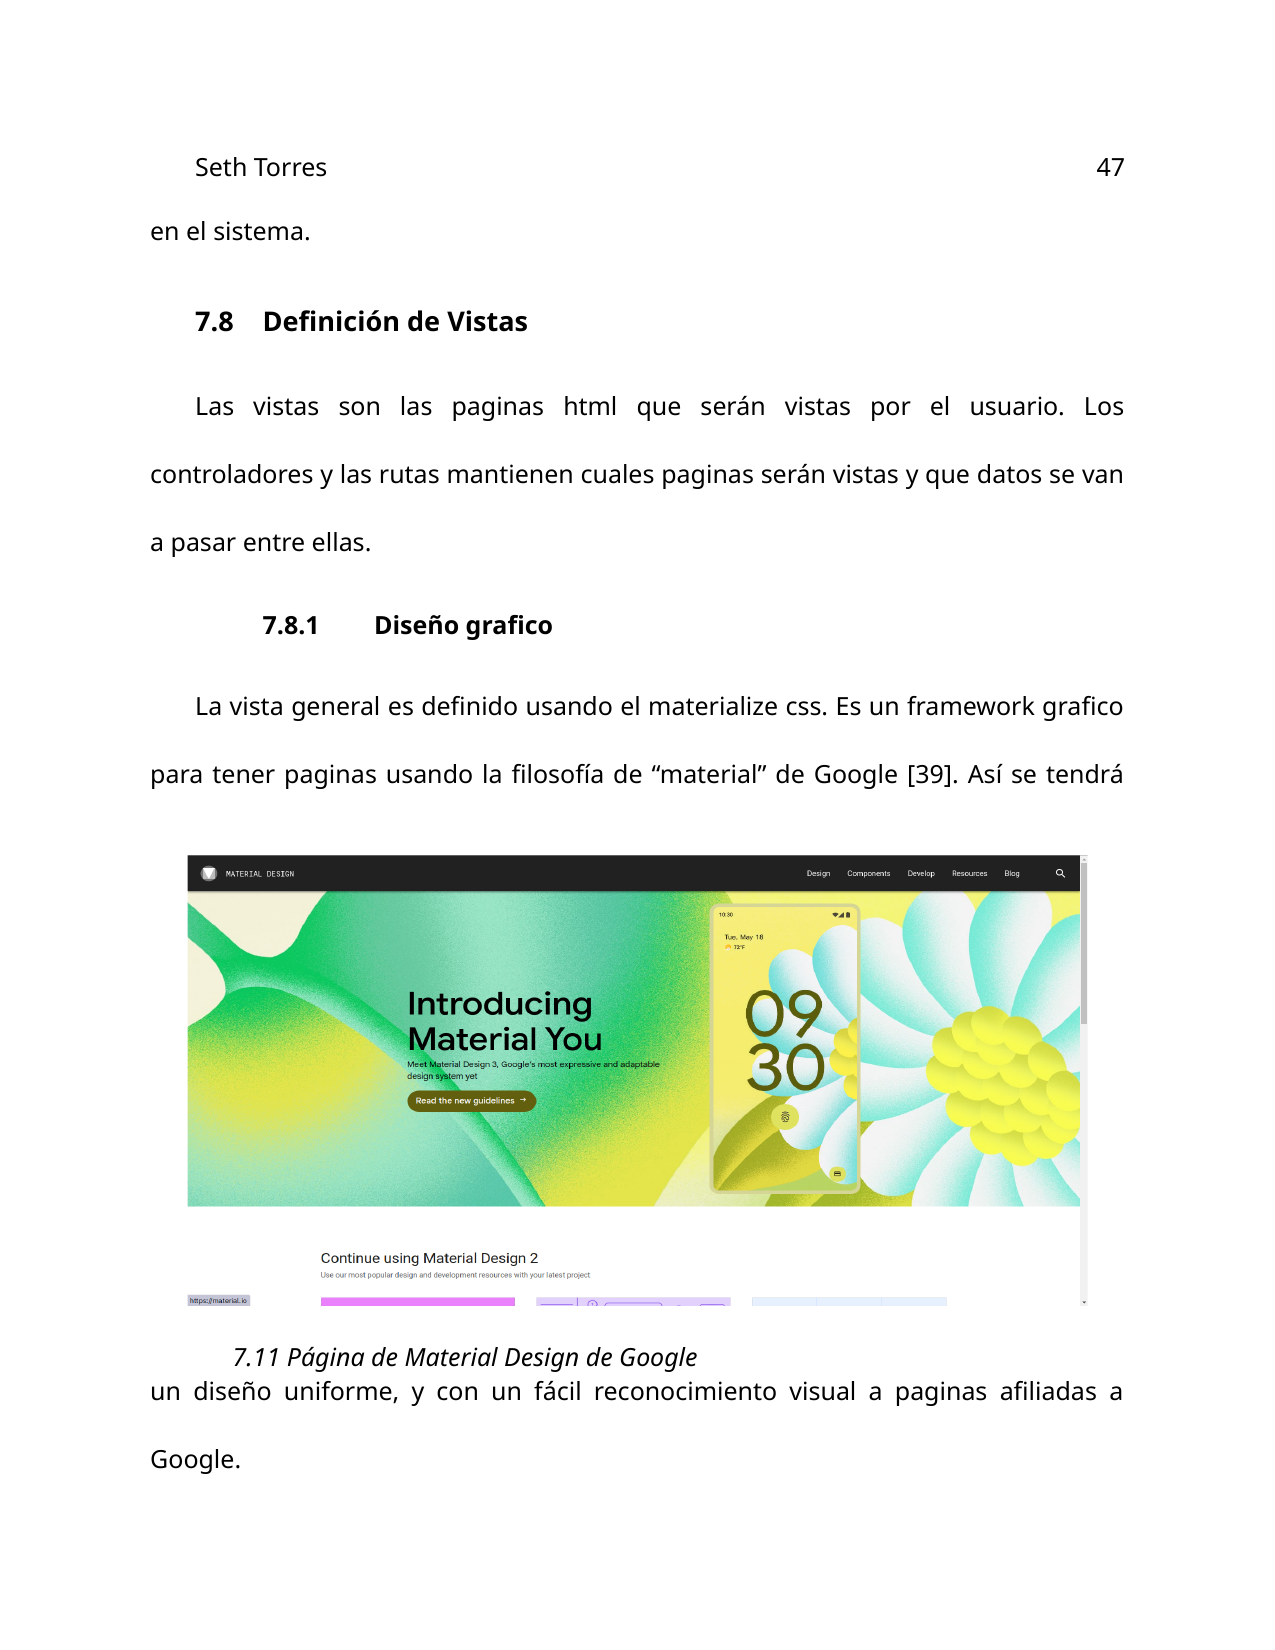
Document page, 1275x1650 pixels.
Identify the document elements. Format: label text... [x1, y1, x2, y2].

subtitle Diseño grafico [262, 608, 1125, 642]
subtitle Definición de Vistas [150, 302, 1125, 339]
picture [187, 855, 1088, 1306]
text en el sistema. [150, 213, 1125, 248]
text La vista general es definido usando el materialize css. Es un framework grafico para tener paginas usando la filosofía de “material” de Google [39]. Así se tendrá un diseño uniforme, y con un fácil reconocimiento visual a paginas afiliadas a Google. [150, 688, 1125, 1476]
text Las vistas son las paginas html que serán vistas por el usuario. Los controladores y las rutas mantienen cuales paginas serán vistas y que datos se van a pasar entre ellas. [150, 389, 1125, 559]
text 7.11 Página de Material Design de Google [187, 1306, 1087, 1374]
